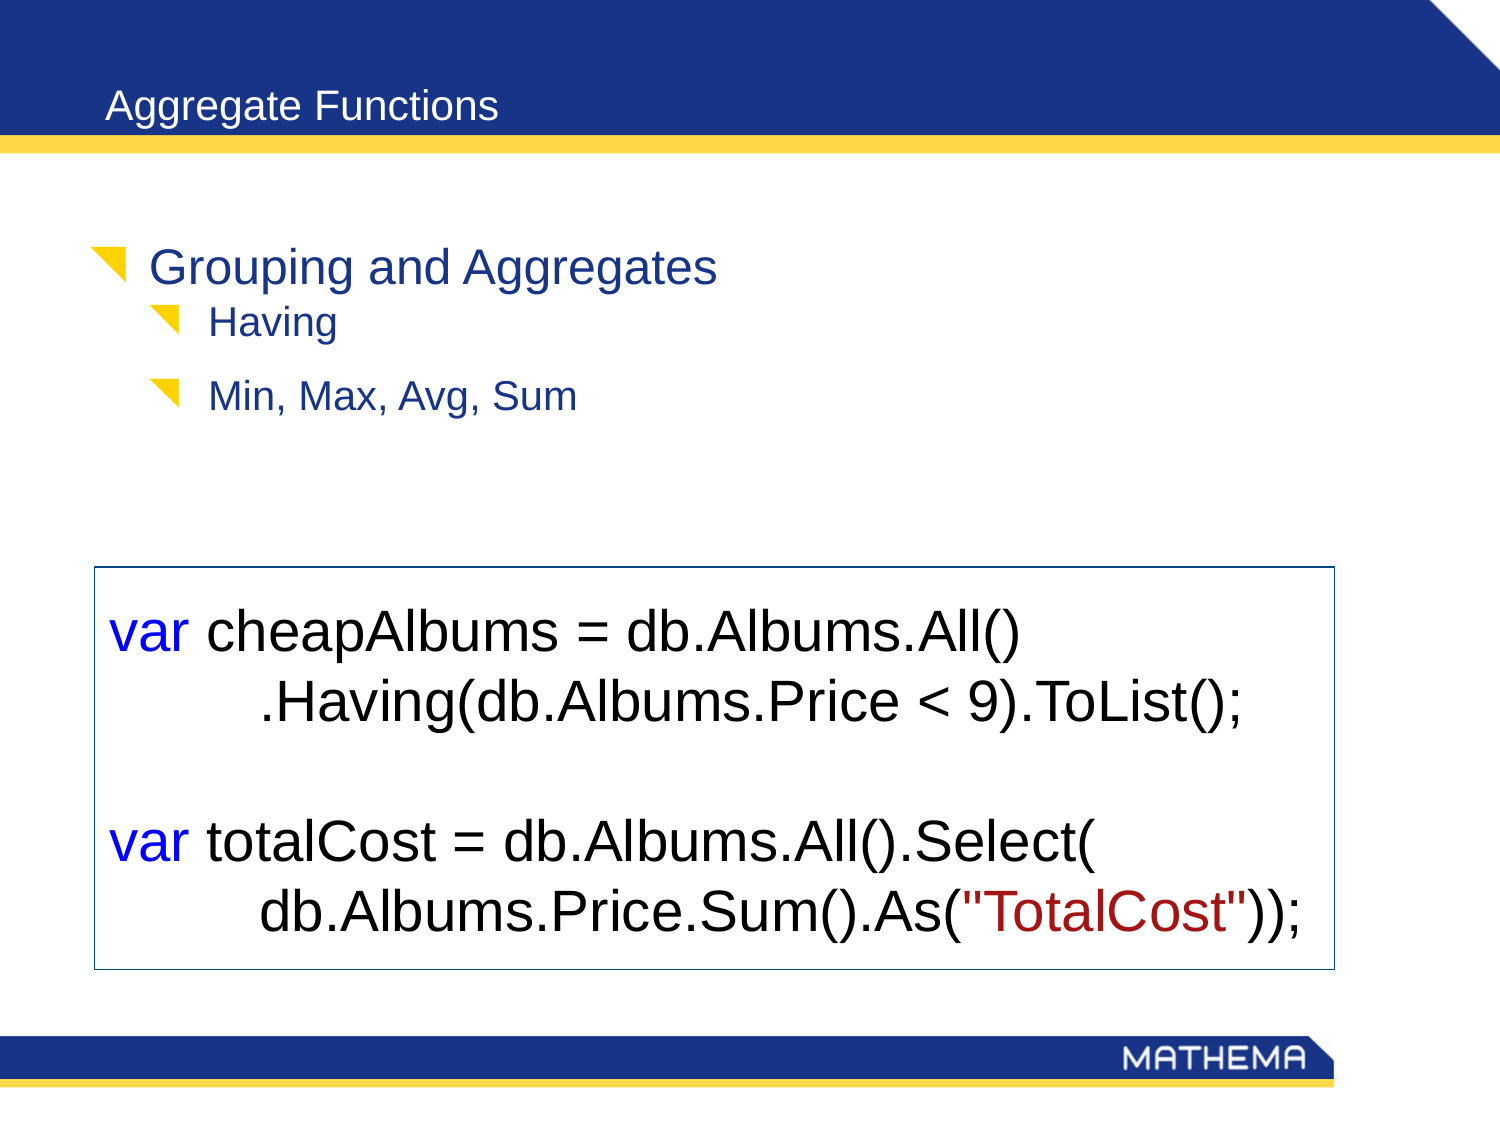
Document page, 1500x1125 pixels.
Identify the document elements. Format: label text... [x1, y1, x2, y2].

picture [0, 0, 1500, 1125]
title Aggregate Functions [75, 9, 1426, 198]
text_box var cheapAlbums = db.Albums.All() .Having(db.Albums.Price < 9).ToList(); var totalCost = db.Albums.All().Select( db.Albums.Price.Sum().As("TotalCost")); [94, 566, 1335, 970]
list Grouping and Aggregates Having Min, Max, Avg, Sum [75, 227, 1426, 970]
